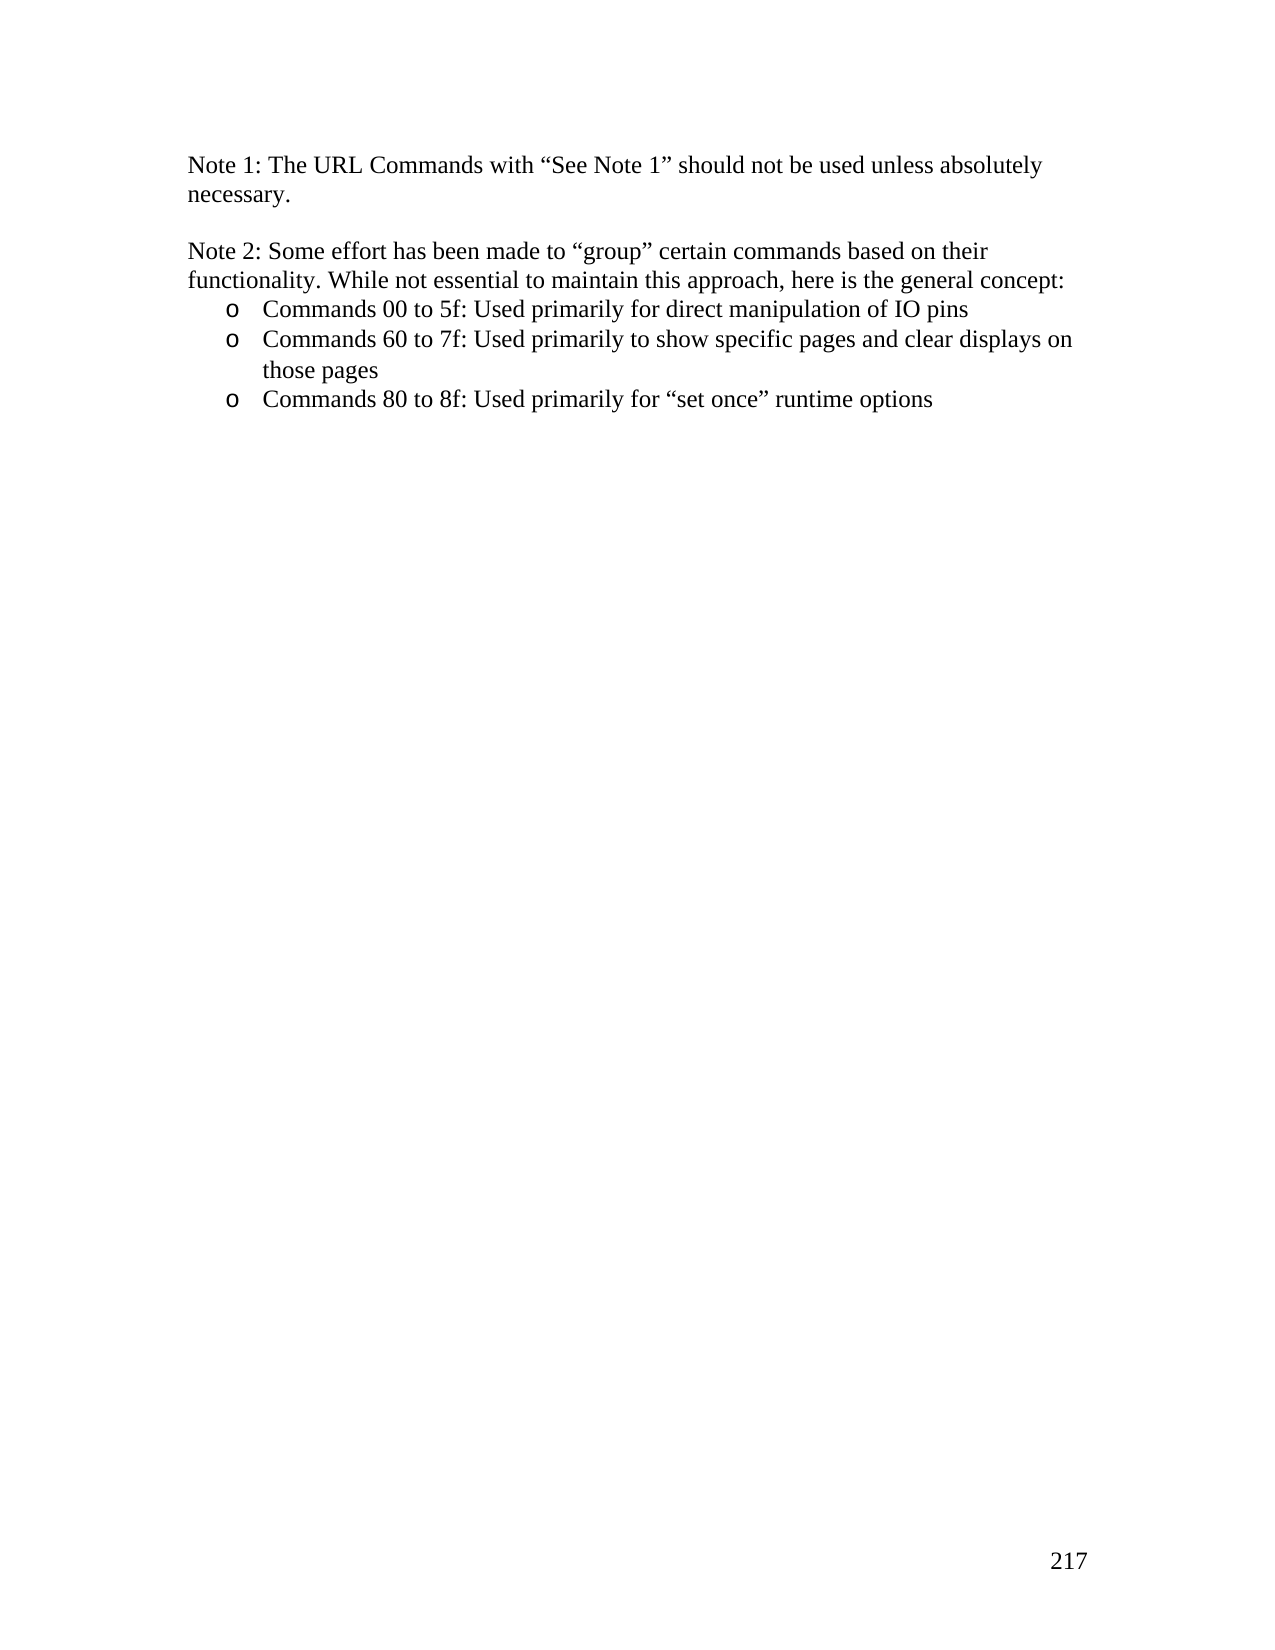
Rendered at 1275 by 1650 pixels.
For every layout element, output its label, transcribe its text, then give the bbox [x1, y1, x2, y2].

list Commands 00 to 5f: Used primarily for direct manipulation of IO pins [225, 294, 1087, 324]
text Note 1: The URL Commands with “See Note 1” should not be used unless absolutely necessary. [187, 150, 1087, 207]
list Commands 60 to 7f: Used primarily to show specific pages and clear displays on those pages [225, 324, 1087, 384]
text Note 2: Some effort has been made to “group” certain commands based on their functionality. While not essential to maintain this approach, here is the general concept: [187, 236, 1087, 294]
list Commands 80 to 8f: Used primarily for “set once” runtime options [225, 384, 1087, 415]
